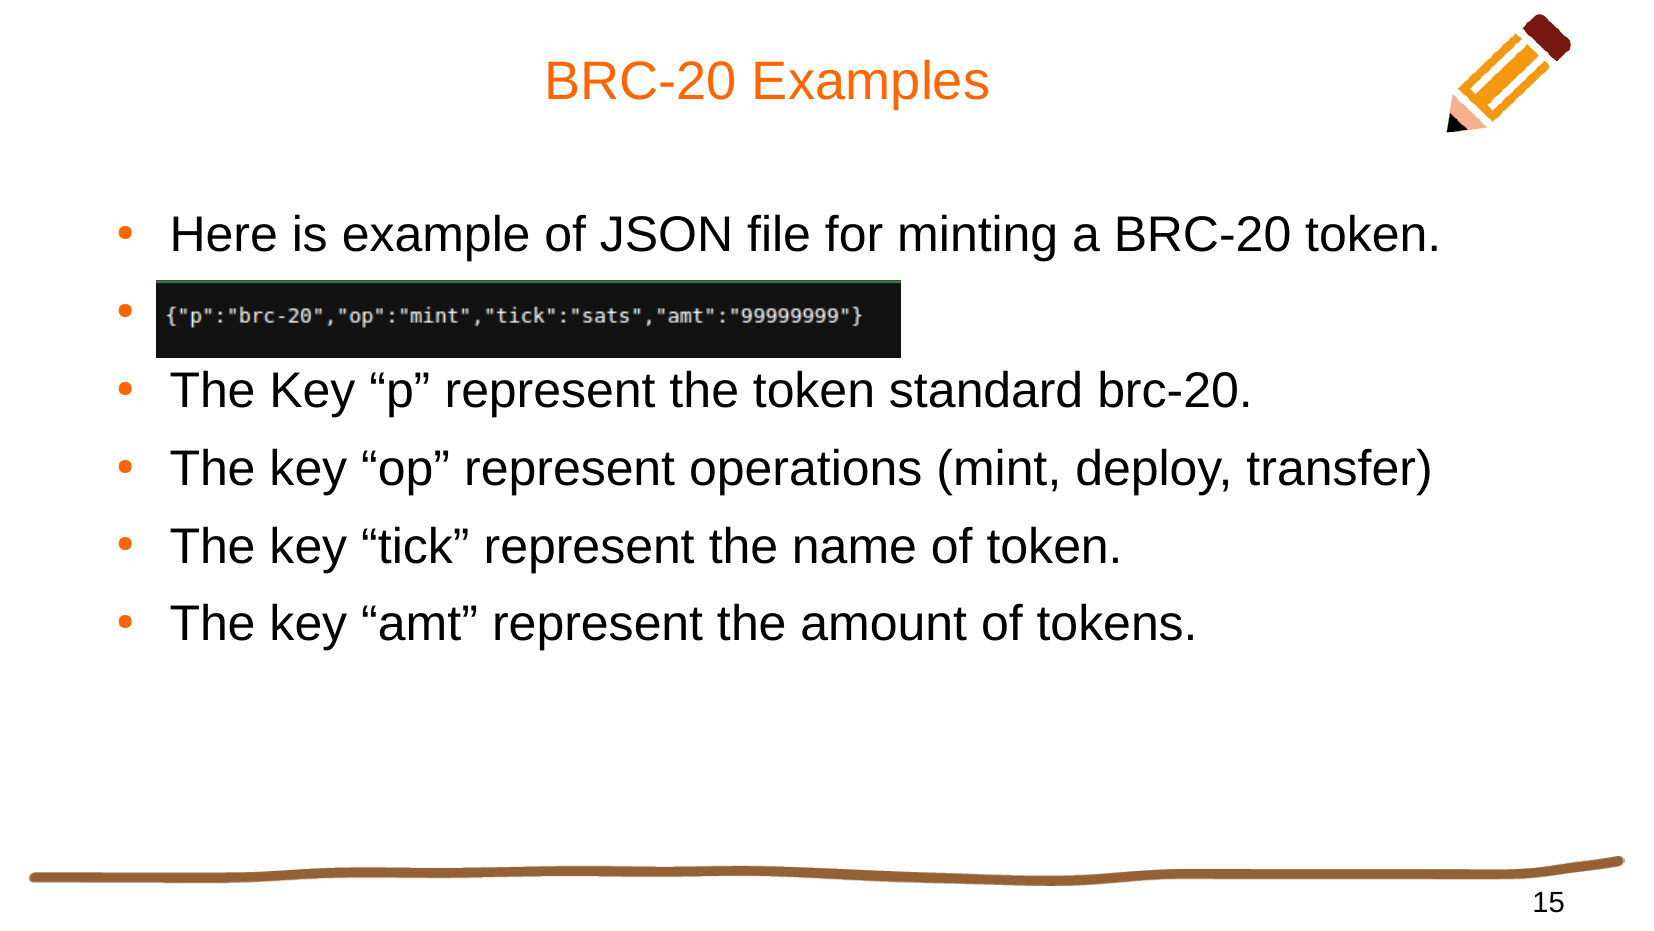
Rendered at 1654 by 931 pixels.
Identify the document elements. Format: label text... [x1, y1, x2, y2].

list Here is example of JSON file for minting a BRC-20 token. The Key “p” represent the token standard brc-20. The key “op” represent operations (mint, deploy, transfer) The key “tick” represent the name of token. The key “amt” represent the amount of tokens. [98, 206, 1576, 857]
picture [1446, 14, 1571, 133]
picture [29, 856, 1625, 886]
picture [156, 280, 901, 358]
title BRC-20 Examples [88, 29, 1447, 133]
